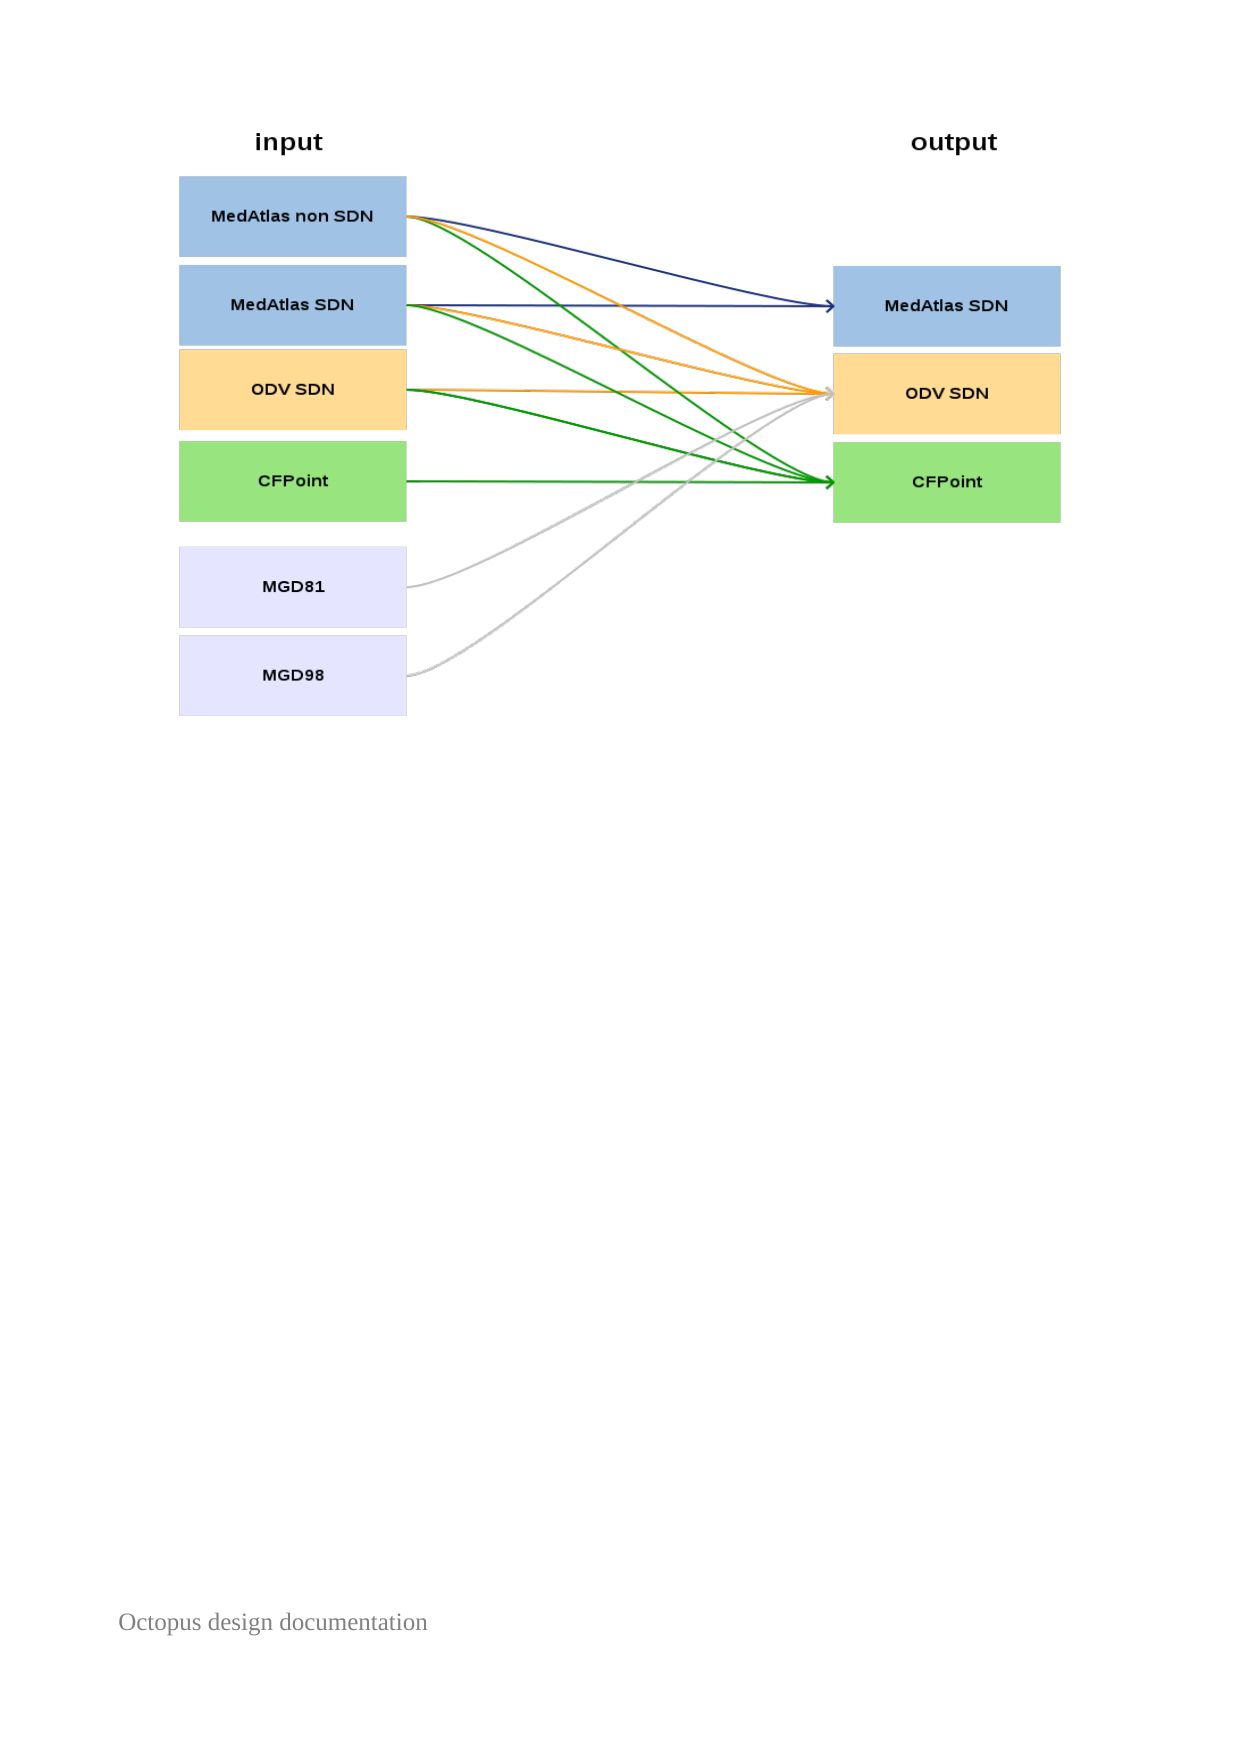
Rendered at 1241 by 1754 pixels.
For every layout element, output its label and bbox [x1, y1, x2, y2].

picture [168, 118, 1072, 726]
